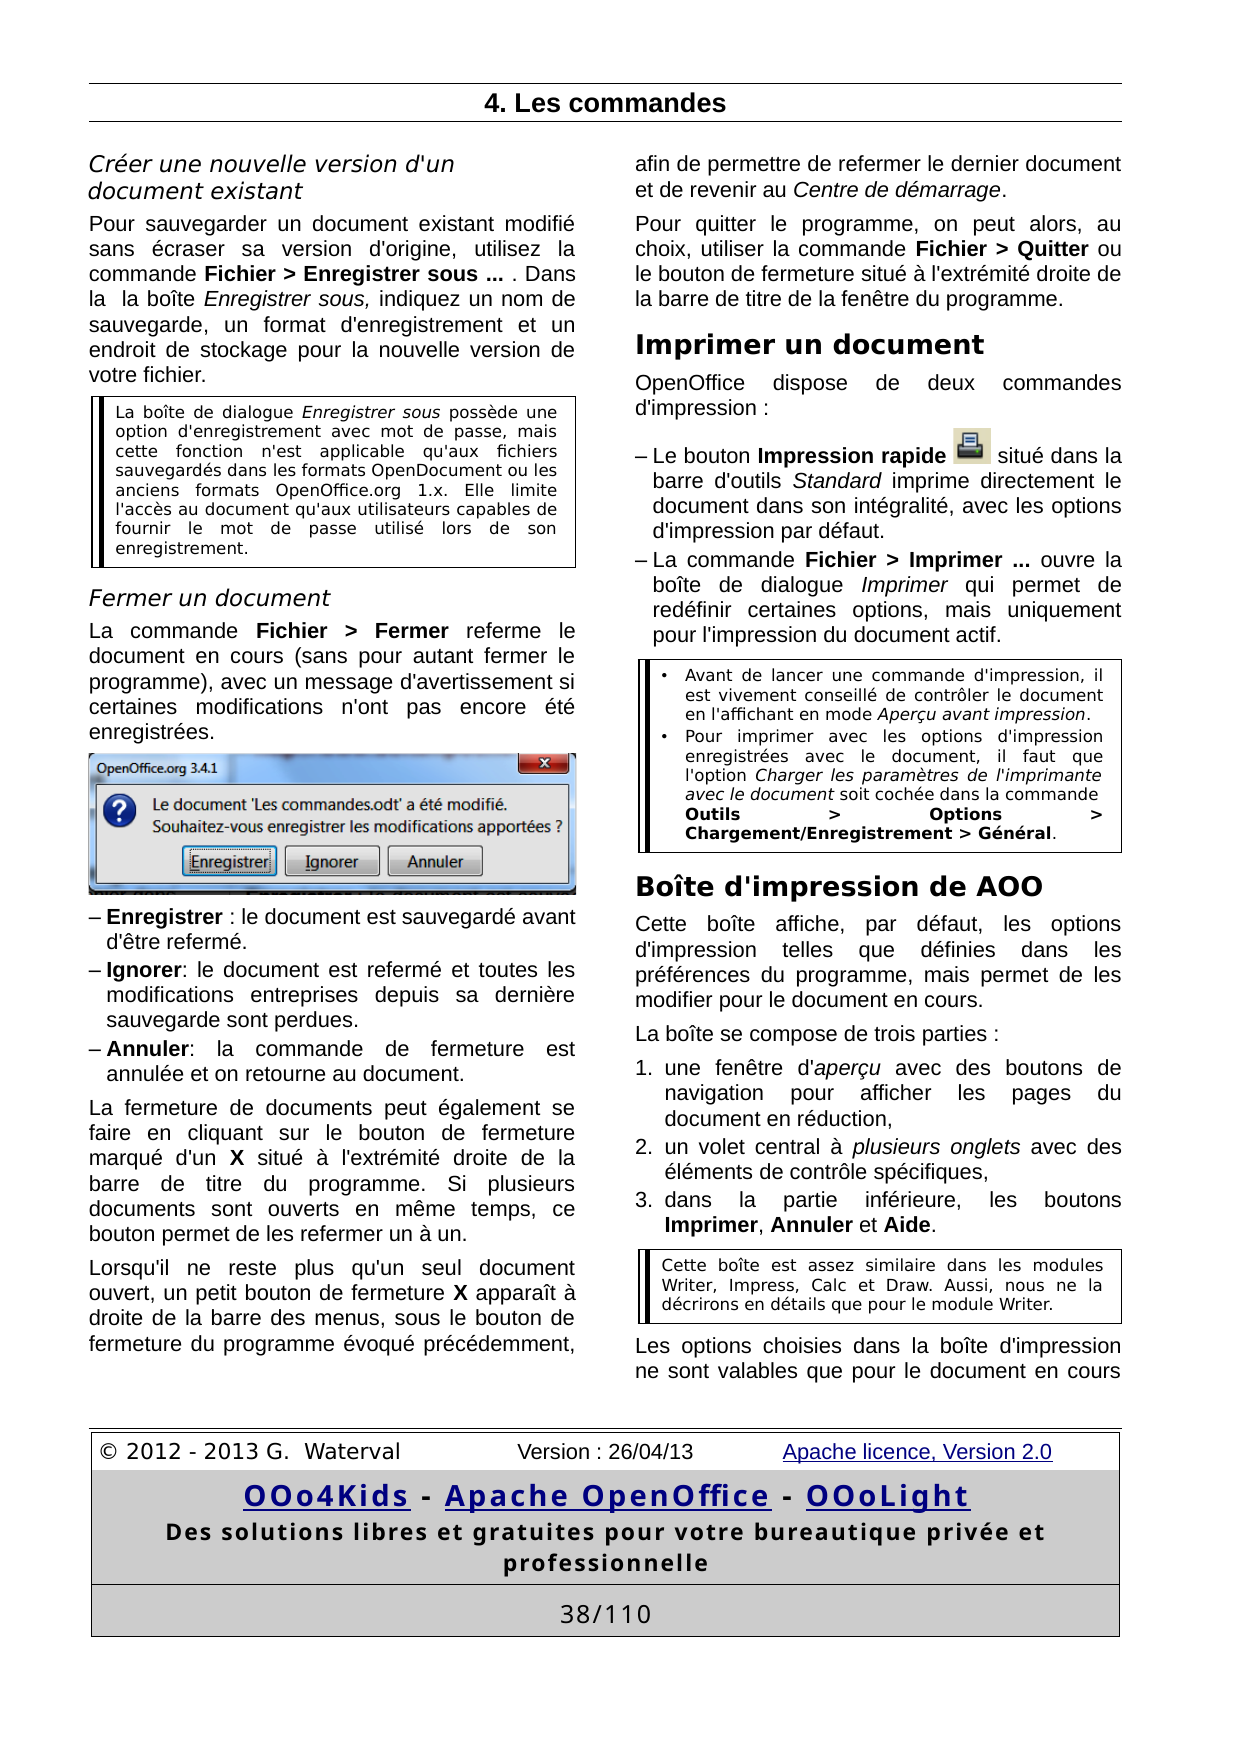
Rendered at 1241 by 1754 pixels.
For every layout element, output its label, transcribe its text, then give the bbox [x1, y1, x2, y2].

list La fermeture de documents peut également se faire en cliquant sur le bouton de fermeture marqué d'un X situé à l'extrémité droite de la barre de titre du programme. Si plusieurs documents sont ouverts en même temps, ce bouton permet de les refermer un à un. [88, 1095, 576, 1246]
text La boîte se compose de trois parties : [635, 1021, 1122, 1046]
text La commande Fichier > Fermer referme le document en cours (sans pour autant fermer le programme), avec un message d'avertissement si certaines modifications n'ont pas encore été enregistrées. [88, 618, 576, 744]
table_header La boîte de dialogue Enregistrer sous possède une option d'enregistrement avec mot de passe, mais cette fonction n'est applicable qu'aux fichiers sauvegardés dans les formats OpenDocument ou les anciens formats OpenOffice.org 1.x. Elle limite l'accès au document qu'aux utilisateurs capables de fournir le mot de passe utilisé lors de son enregistrement. [104, 397, 575, 567]
subtitle Boîte d'impression de AOO [635, 871, 1122, 902]
text Pour quitter le programme, on peut alors, au choix, utiliser la commande Fichier > Quitter ou le bouton de fermeture situé à l'extrémité droite de la barre de titre de la fenêtre du programme. [635, 211, 1122, 311]
subtitle Créer une nouvelle version d'un document existant [87, 151, 576, 205]
text Lorsqu'il ne reste plus qu'un seul document ouvert, un petit bouton de fermeture X apparaît à droite de la barre des menus, sous le bouton de fermeture du programme évoqué précédemment, [88, 1255, 576, 1356]
table_header Cette boîte est assez similaire dans les modules Writer, Impress, Calc et Draw. Aussi, nous ne la décrirons en détails que pour le module Writer. [650, 1250, 1121, 1323]
list un volet central à plusieurs onglets avec des éléments de contrôle spécifiques, [635, 1134, 1122, 1184]
list La commande Fichier > Imprimer ... ouvre la boîte de dialogue Imprimer qui permet de redéfinir certaines options, mais uniquement pour l'impression du document actif. [635, 546, 1122, 647]
text Les options choisies dans la boîte d'impression ne sont valables que pour le document en cours [635, 1333, 1122, 1383]
text afin de permettre de refermer le dernier document et de revenir au Centre de démarrage. [635, 151, 1122, 202]
list Ignorer: le document est refermé et toutes les modifications entreprises depuis sa dernière sauvegarde sont perdues. [88, 957, 576, 1033]
list Le bouton Impression rapide situé dans la barre d'outils Standard imprime directement le document dans son intégralité, avec les options d'impression par défaut. [635, 429, 1122, 543]
subtitle Fermer un document [88, 586, 576, 612]
table_header Avant de lancer une commande d'impression, il est vivement conseillé de contrôler le document en l'affichant en mode Aperçu avant impression. Pour imprimer avec les options d'impression enregistrées avec le document, il faut que l'option Charger les paramètres de l'imprimante avec le document soit cochée dans la commande Outils > Options > Chargement/Enregistrement > Général. [650, 660, 1121, 852]
text Cette boîte affiche, par défaut, les options d'impression telles que définies dans les préférences du programme, mais permet de les modifier pour le document en cours. [635, 911, 1122, 1012]
list Annuler: la commande de fermeture est annulée et on retourne au document. [88, 1036, 576, 1086]
list dans la partie inférieure, les boutons Imprimer, Annuler et Aide. [635, 1187, 1122, 1237]
subtitle Imprimer un document [635, 329, 1122, 361]
text Pour sauvegarder un document existant modifié sans écraser sa version d'origine, utilisez la commande Fichier > Enregistrer sous ... . Dans la la boîte Enregistrer sous, indiquez un nom de sauvegarde, un format d'enregistrement et un endroit de stockage pour la nouvelle version de votre fichier. [88, 211, 576, 387]
list Enregistrer : le document est sauvegardé avant d'être refermé. [88, 904, 576, 954]
list une fenêtre d'aperçu avec des boutons de navigation pour afficher les pages du document en réduction, [635, 1055, 1122, 1131]
text OpenOffice dispose de deux commandes d'impression : [635, 369, 1122, 420]
